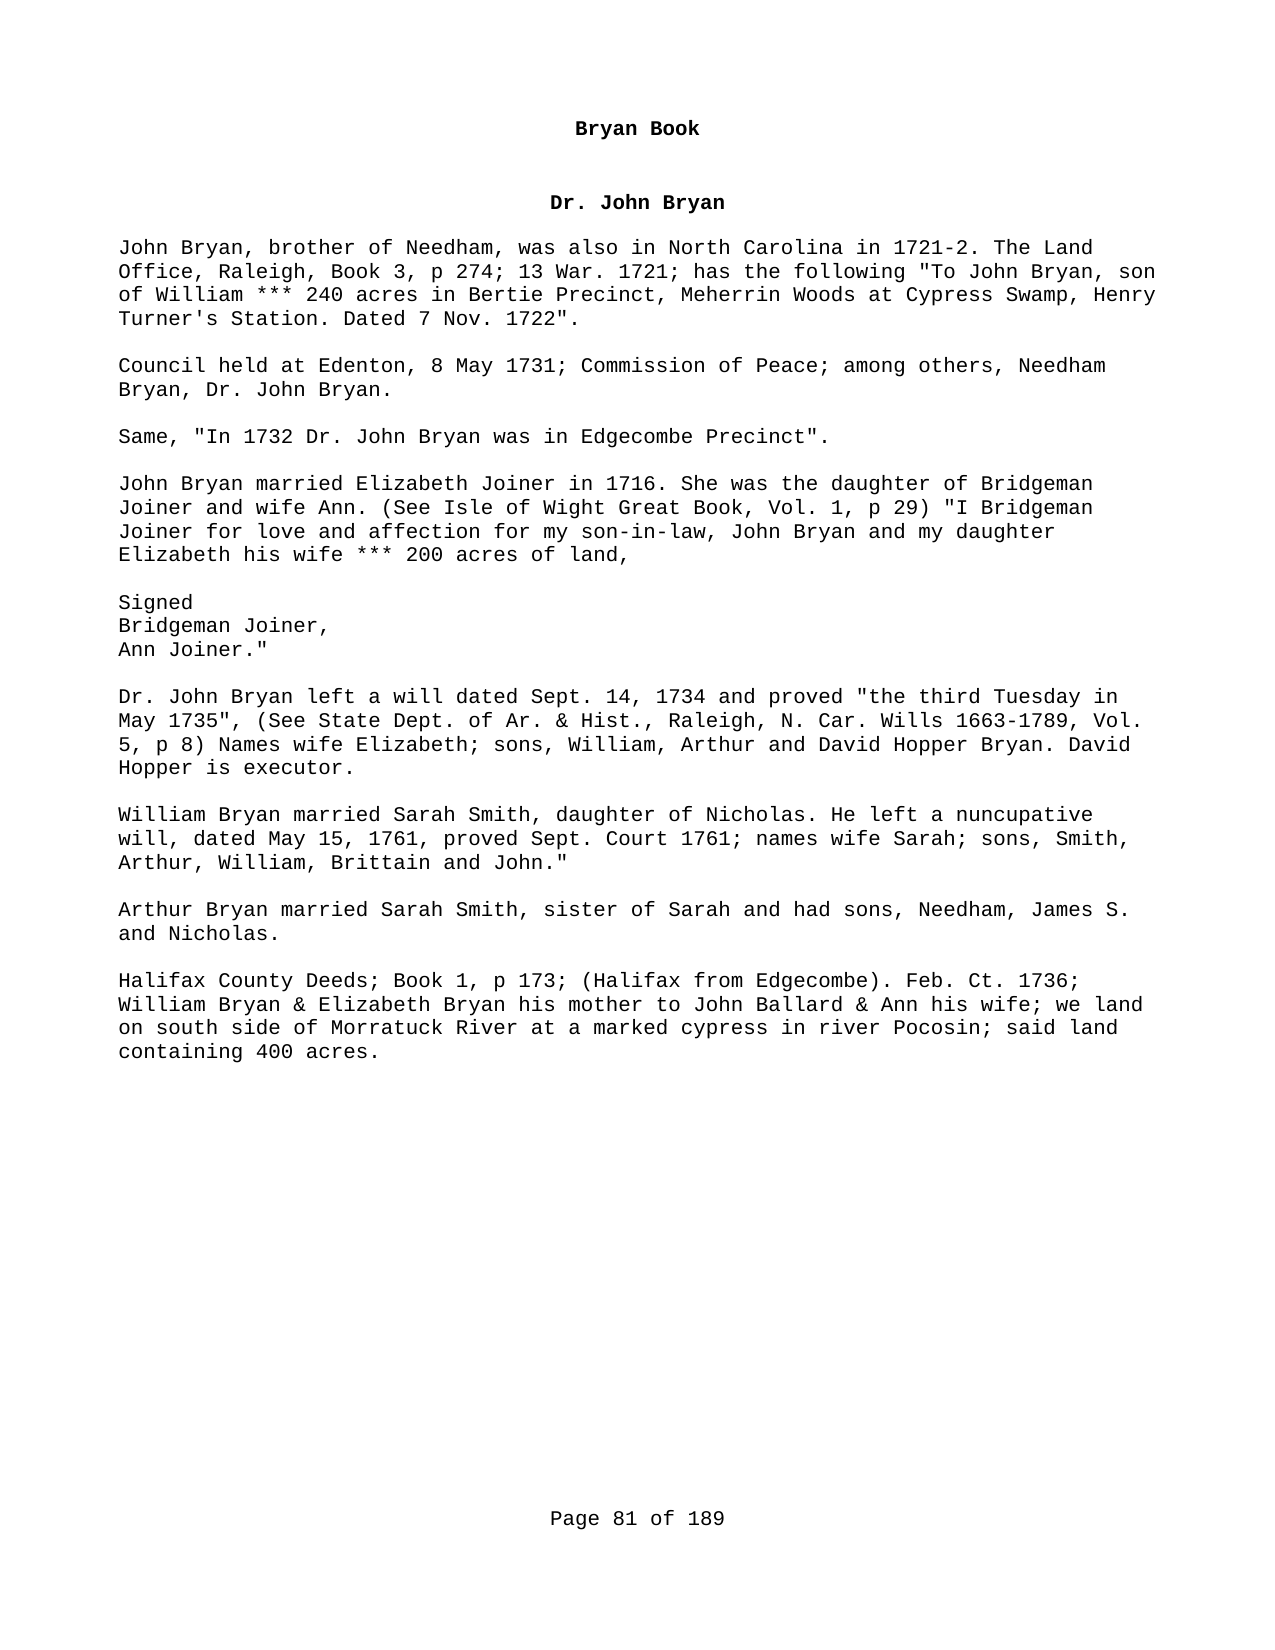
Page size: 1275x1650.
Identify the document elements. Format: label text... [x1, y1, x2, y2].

subtitle Dr. John Bryan [118, 192, 1157, 216]
text Arthur Bryan married Sarah Smith, sister of Sarah and had sons, Needham, James S. and Nicholas. [118, 899, 1157, 946]
text Council held at Edenton, 8 May 1731; Commission of Peace; among others, Needham Bryan, Dr. John Bryan. [118, 355, 1157, 402]
text William Bryan married Sarah Smith, daughter of Nicholas. He left a nuncupative will, dated May 15, 1761, proved Sept. Court 1761; names wife Sarah; sons, Smith, Arthur, William, Brittain and John." [118, 804, 1157, 875]
text Halifax County Deeds; Book 1, p 173; (Halifax from Edgecombe). Feb. Ct. 1736; William Bryan & Elizabeth Bryan his mother to John Ballard & Ann his wife; we land on south side of Morratuck River at a marked cypress in river Pocosin; said land containing 400 acres. [118, 970, 1157, 1064]
text Ann Joiner." [118, 639, 1157, 663]
text Dr. John Bryan left a will dated Sept. 14, 1734 and proved "the third Tuesday in May 1735", (See State Dept. of Ar. & Hist., Raleigh, N. Car. Wills 1663-1789, Vol. 5, p 8) Names wife Elizabeth; sons, William, Arthur and David Hopper Bryan. David Hopper is executor. [118, 686, 1157, 781]
text John Bryan married Elizabeth Joiner in 1716. She was the daughter of Bridgeman Joiner and wife Ann. (See Isle of Wight Great Book, Vol. 1, p 29) "I Bridgeman Joiner for love and affection for my son-in-law, John Bryan and my daughter Elizabeth his wife *** 200 acres of land, [118, 473, 1157, 568]
text Signed [118, 592, 1157, 615]
text Same, "In 1732 Dr. John Bryan was in Edgecombe Precinct". [118, 426, 1157, 450]
text Bridgeman Joiner, [118, 615, 1157, 639]
text John Bryan, brother of Needham, was also in North Carolina in 1721-2. The Land Office, Raleigh, Book 3, p 274; 13 War. 1721; has the following "To John Bryan, son of William *** 240 acres in Bertie Precinct, Meherrin Woods at Cypress Swamp, Henry Turner's Station. Dated 7 Nov. 1722". [118, 237, 1157, 355]
